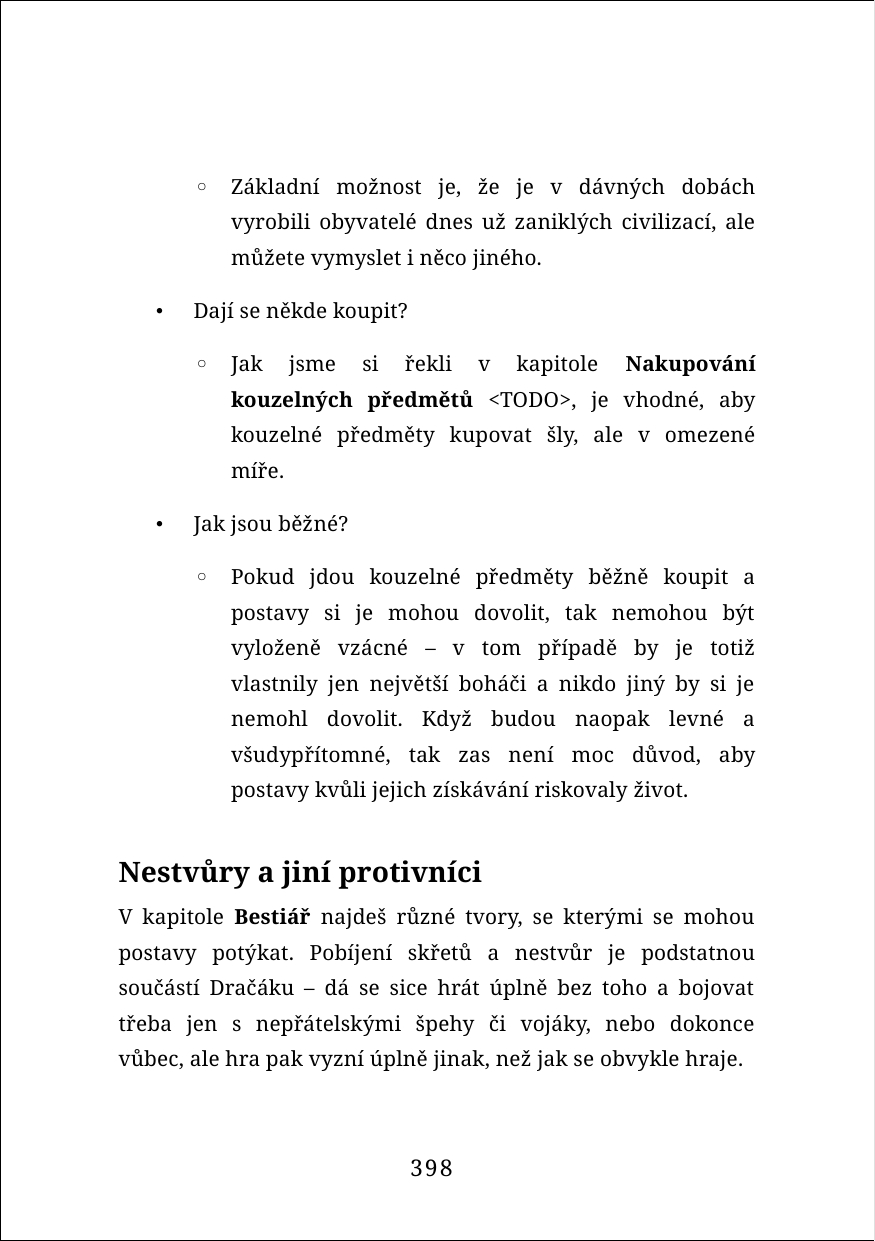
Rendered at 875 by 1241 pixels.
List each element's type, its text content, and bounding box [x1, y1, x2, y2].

list Základní možnost je, že je v dávných dobách vyrobili obyvatelé dnes už zaniklých civilizací, ale můžete vymyslet i něco jiného. [193, 172, 756, 271]
list Pokud jdou kouzelné předměty běžně koupit a postavy si je mohou dovolit, tak nemohou být vyloženě vzácné – v tom případě by je totiž vlastnily jen největší boháči a nikdo jiný by si je nemohl dovolit. Když budou naopak levné a všudypřítomné, tak zas není moc důvod, aby postavy kvůli jejich získávání riskovaly život. [193, 562, 756, 804]
subtitle Nestvůry a jiní protivníci [118, 852, 756, 891]
list Dají se někde koupit? [156, 296, 756, 324]
list Jak jsme si řekli v kapitole Nakupování kouzelných předmětů <TODO>, je vhodné, aby kouzelné předměty kupovat šly, ale v omezené míře. [193, 349, 756, 484]
list Jak jsou běžné? [156, 509, 756, 537]
text V kapitole Bestiář najdeš různé tvory, se kterými se mohou postavy potýkat. Pobíjení skřetů a nestvůr je podstatnou součástí Dračáku – dá se sice hrát úplně bez toho a bojovat třeba jen s nepřátelskými špehy či vojáky, nebo dokonce vůbec, ale hra pak vyzní úplně jinak, než jak se obvykle hraje. [118, 902, 756, 1073]
